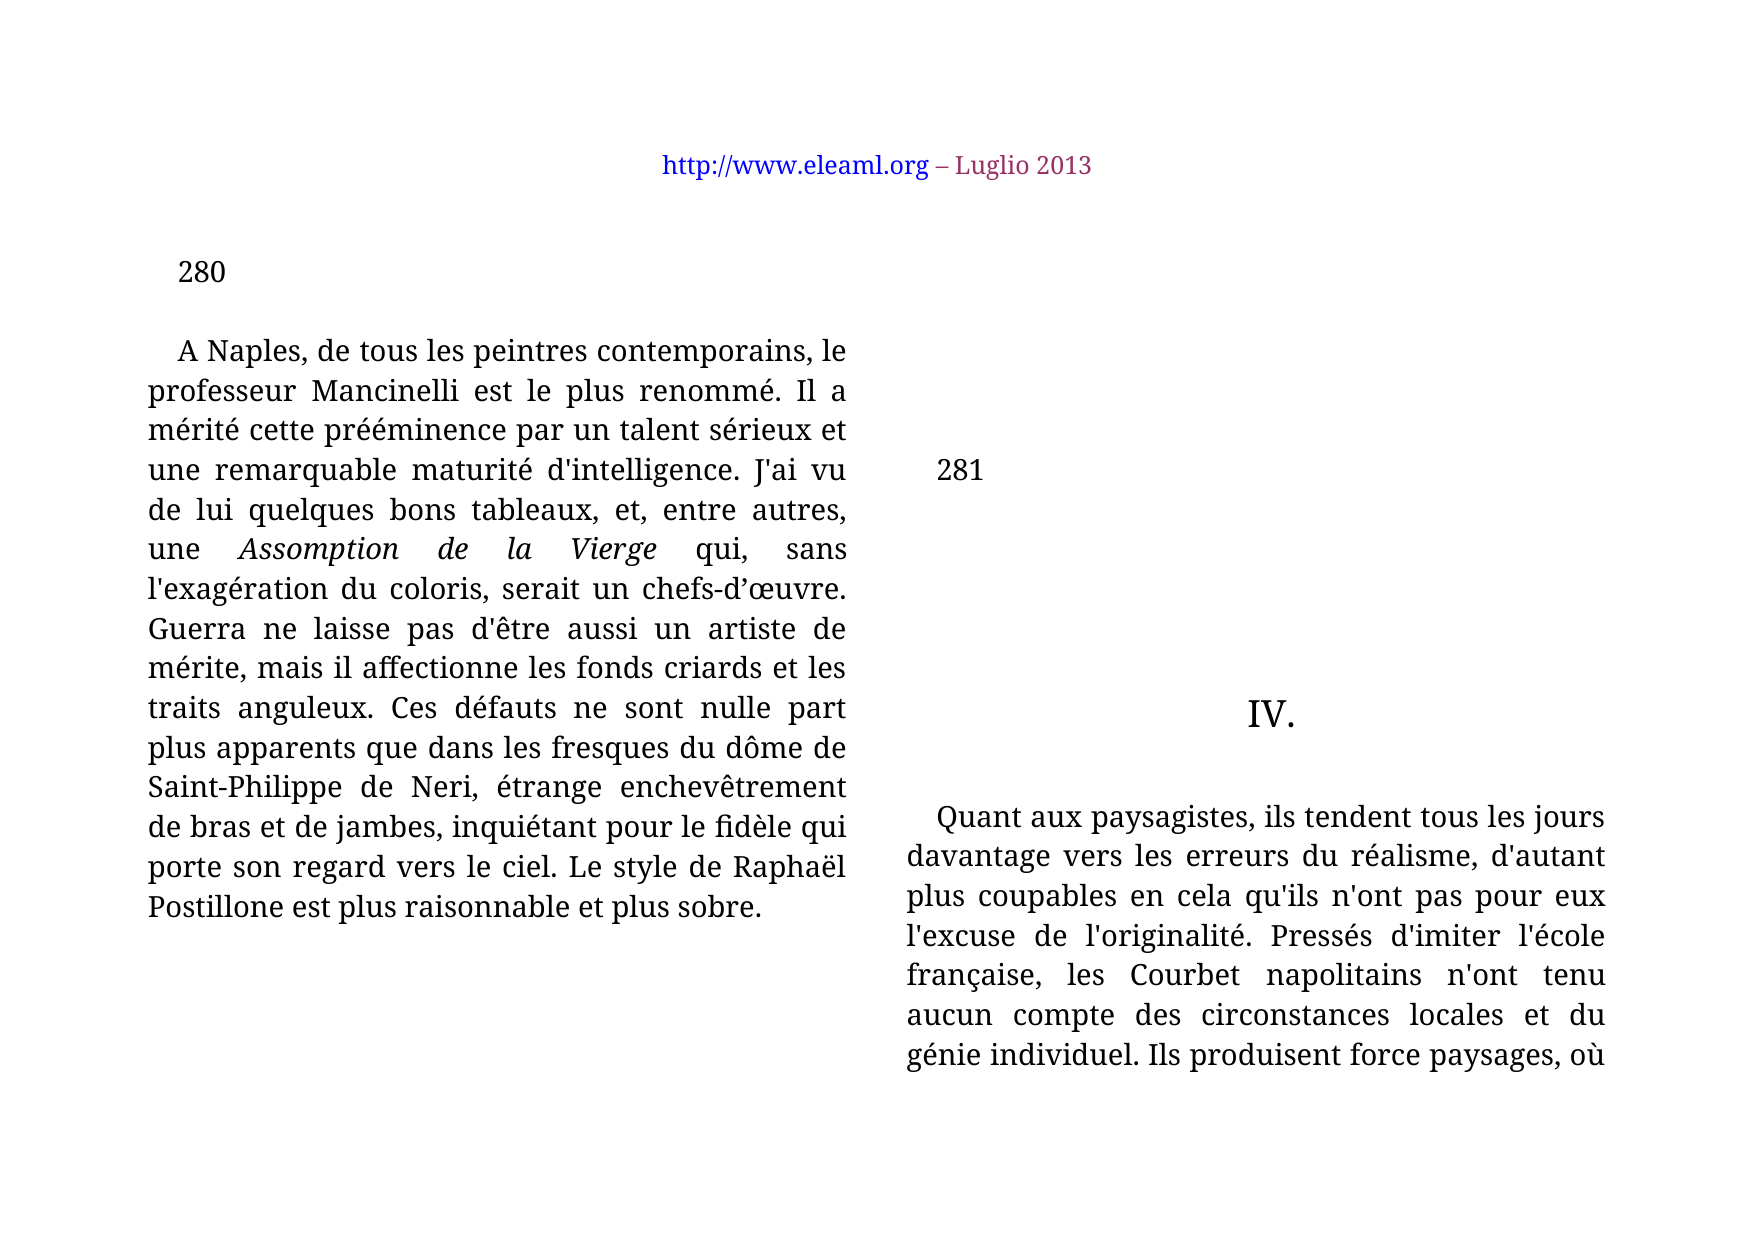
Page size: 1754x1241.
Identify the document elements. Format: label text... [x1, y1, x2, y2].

text Quant aux paysagistes, ils tendent tous les jours davantage vers les erreurs du réalisme, d'autant plus coupables en cela qu'ils n'ont pas pour eux l'excuse de l'originalité. Pressés d'imiter l'école française, les Courbet napolitains n'ont tenu aucun compte des circonstances locales et du génie individuel. Ils produisent force paysages, où [906, 796, 1606, 1074]
text 280 [148, 251, 847, 291]
text 281 [906, 449, 1606, 489]
text IV. [906, 687, 1606, 738]
text A Naples, de tous les peintres contemporains, le professeur Mancinelli est le plus renommé. Il a mérité cette prééminence par un talent sérieux et une remarquable maturité d'intelligence. J'ai vu de lui quelques bons tableaux, et, entre autres, une Assomption de la Vierge qui, sans l'exagération du coloris, serait un chefs-d’œuvre. Guerra ne laisse pas d'être aussi un artiste de mérite, mais il affectionne les fonds criards et les traits anguleux. Ces défauts ne sont nulle part plus apparents que dans les fresques du dôme de Saint-Philippe de Neri, étrange enchevêtrement de bras et de jambes, inquiétant pour le fidèle qui porte son regard vers le ciel. Le style de Raphaël Postillone est plus raisonnable et plus sobre. [148, 330, 847, 926]
